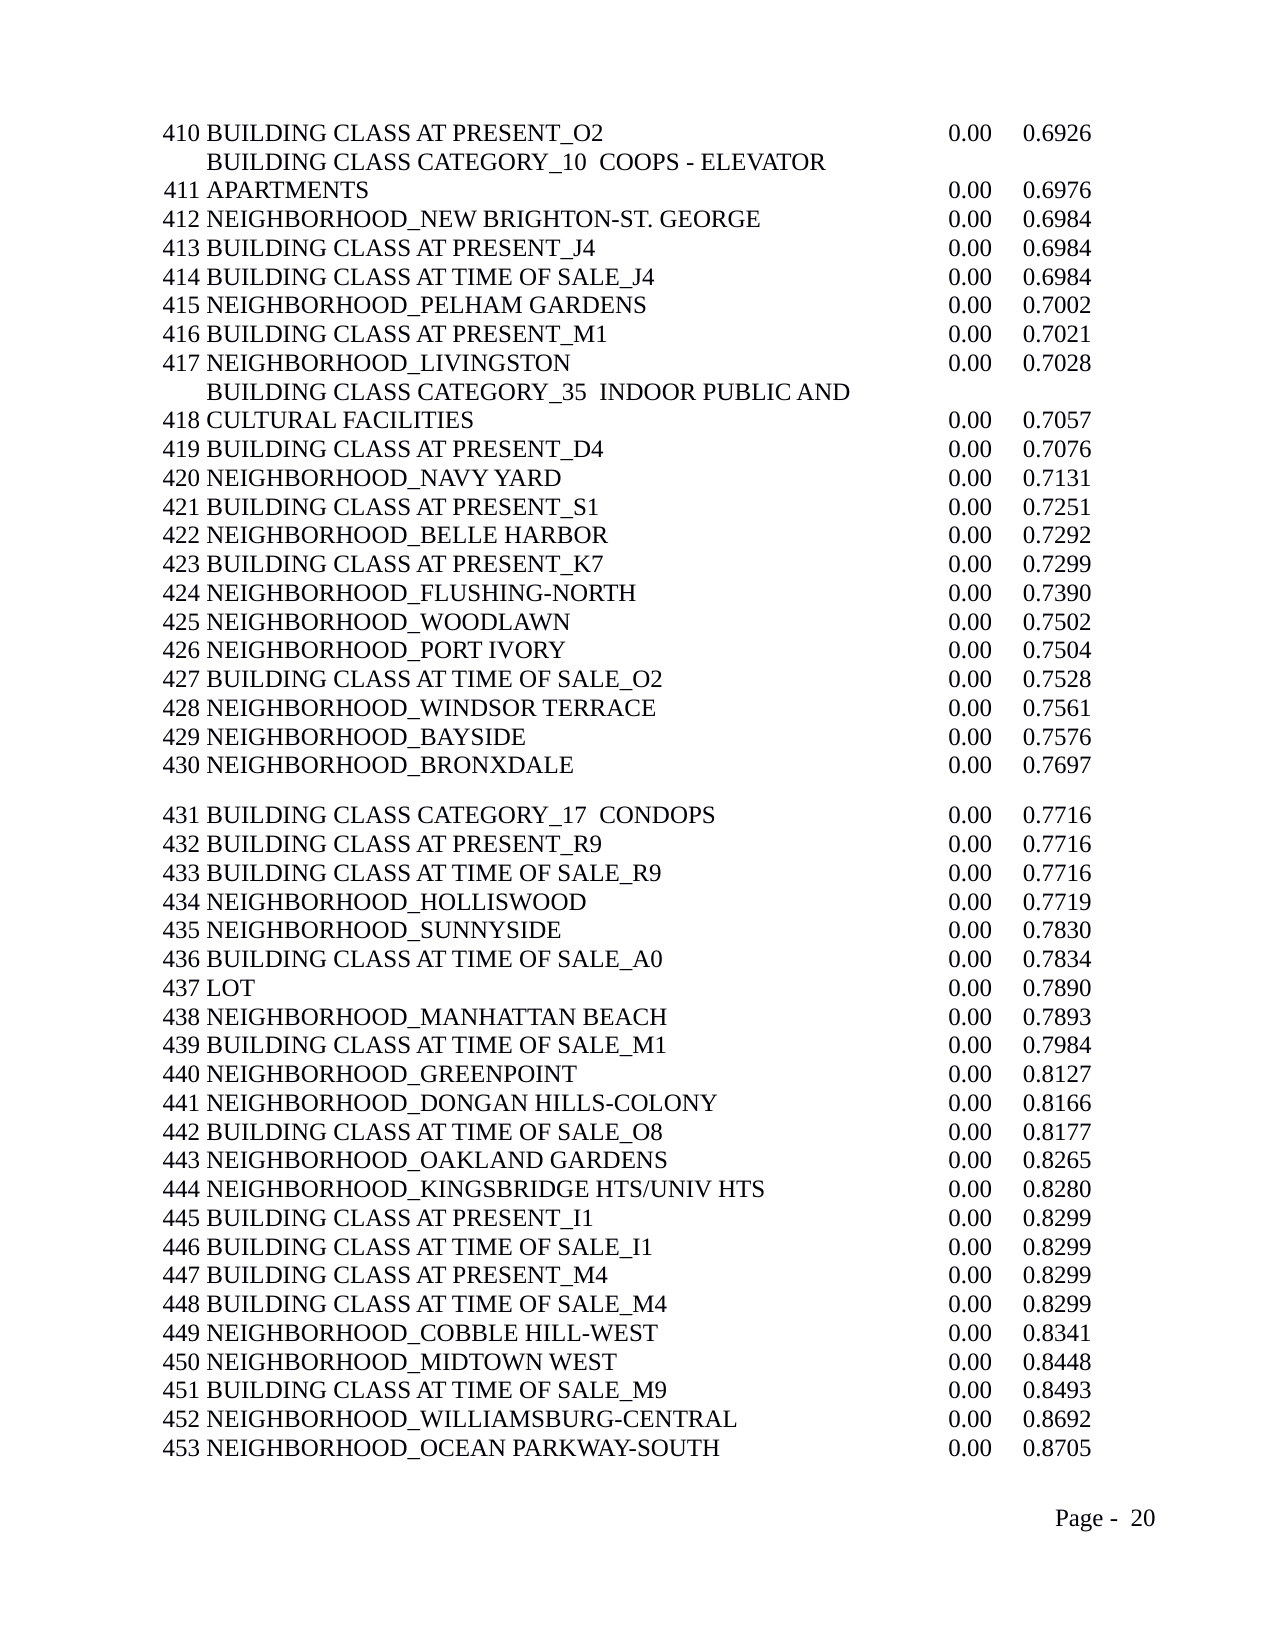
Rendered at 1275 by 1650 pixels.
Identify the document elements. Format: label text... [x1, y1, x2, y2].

table_cell 0.00 [879, 751, 995, 779]
table_cell 0.00 [879, 434, 995, 463]
table_cell 0.00 [879, 722, 995, 751]
table_cell BUILDING CLASS AT TIME OF SALE_M4 [203, 1289, 878, 1318]
table_cell BUILDING CLASS AT TIME OF SALE_O2 [203, 664, 878, 693]
table_cell 0.00 [879, 1433, 995, 1462]
table_cell 0.00 [879, 664, 995, 693]
table_cell 419 [149, 434, 203, 463]
table_cell 439 [149, 1031, 203, 1059]
table_cell 441 [149, 1088, 203, 1117]
table_cell 0.8705 [995, 1433, 1094, 1462]
table_cell 427 [149, 664, 203, 693]
table_cell 0.8692 [995, 1404, 1094, 1433]
table_cell 0.00 [879, 1002, 995, 1031]
table_cell 0.8177 [995, 1117, 1094, 1146]
table_cell BUILDING CLASS AT PRESENT_I1 [203, 1203, 878, 1232]
table_cell BUILDING CLASS AT TIME OF SALE_I1 [203, 1232, 878, 1261]
table_cell 0.7984 [995, 1031, 1094, 1059]
table_cell NEIGHBORHOOD_FLUSHING-NORTH [203, 578, 878, 607]
table_cell 0.8280 [995, 1174, 1094, 1203]
table_cell 0.7697 [995, 751, 1094, 779]
table_cell BUILDING CLASS AT TIME OF SALE_J4 [203, 262, 878, 291]
table_cell NEIGHBORHOOD_SUNNYSIDE [203, 916, 878, 944]
table_cell 429 [149, 722, 203, 751]
table_cell 0.00 [879, 636, 995, 664]
table_cell 448 [149, 1289, 203, 1318]
table_cell NEIGHBORHOOD_WILLIAMSBURG-CENTRAL [203, 1404, 878, 1433]
table_cell 0.7299 [995, 549, 1094, 578]
table_cell 0.7390 [995, 578, 1094, 607]
table_cell BUILDING CLASS AT PRESENT_J4 [203, 233, 878, 262]
table_cell BUILDING CLASS CATEGORY_17 CONDOPS [203, 779, 878, 829]
table_cell 0.8493 [995, 1376, 1094, 1404]
table_cell 0.7716 [995, 829, 1094, 858]
table_cell 0.00 [879, 1031, 995, 1059]
table_cell 0.6984 [995, 233, 1094, 262]
table_cell 421 [149, 492, 203, 521]
table_cell 0.00 [879, 1088, 995, 1117]
table_cell 0.00 [879, 1404, 995, 1433]
table_cell 0.00 [879, 492, 995, 521]
table_cell 453 [149, 1433, 203, 1462]
table_cell 0.00 [879, 578, 995, 607]
table_cell 443 [149, 1146, 203, 1174]
table_cell 0.00 [879, 829, 995, 858]
table_cell NEIGHBORHOOD_OAKLAND GARDENS [203, 1146, 878, 1174]
table_cell 0.8265 [995, 1146, 1094, 1174]
table_cell 0.7504 [995, 636, 1094, 664]
table_cell 422 [149, 521, 203, 549]
table_cell 0.00 [879, 1261, 995, 1289]
table_cell BUILDING CLASS AT TIME OF SALE_R9 [203, 858, 878, 887]
table_cell 0.8299 [995, 1289, 1094, 1318]
table_cell NEIGHBORHOOD_MIDTOWN WEST [203, 1347, 878, 1376]
table_cell 0.00 [879, 204, 995, 233]
table_cell BUILDING CLASS AT PRESENT_S1 [203, 492, 878, 521]
table_cell 0.7076 [995, 434, 1094, 463]
table_cell 438 [149, 1002, 203, 1031]
table_cell NEIGHBORHOOD_KINGSBRIDGE HTS/UNIV HTS [203, 1174, 878, 1203]
table_cell NEIGHBORHOOD_PORT IVORY [203, 636, 878, 664]
table_cell 431 [149, 779, 203, 829]
table_cell 0.00 [879, 549, 995, 578]
table_cell 0.8299 [995, 1232, 1094, 1261]
table_cell 0.7830 [995, 916, 1094, 944]
table_cell 449 [149, 1318, 203, 1347]
table_cell 0.7251 [995, 492, 1094, 521]
table_cell 434 [149, 887, 203, 916]
table_cell 0.00 [879, 463, 995, 492]
table_cell 0.00 [879, 1117, 995, 1146]
table_cell NEIGHBORHOOD_BRONXDALE [203, 751, 878, 779]
table_cell 0.00 [879, 319, 995, 348]
table_cell 0.7057 [995, 377, 1094, 434]
table_cell 0.00 [879, 262, 995, 291]
table_cell 0.00 [879, 1347, 995, 1376]
table_cell 0.00 [879, 916, 995, 944]
table_cell 0.7131 [995, 463, 1094, 492]
table_cell 436 [149, 944, 203, 973]
table_cell 0.7292 [995, 521, 1094, 549]
table_cell 0.6926 [995, 118, 1094, 147]
table_cell NEIGHBORHOOD_COBBLE HILL-WEST [203, 1318, 878, 1347]
table_cell 0.00 [879, 1318, 995, 1347]
table_cell 0.8341 [995, 1318, 1094, 1347]
table_cell 0.7834 [995, 944, 1094, 973]
table_cell 450 [149, 1347, 203, 1376]
table_cell 415 [149, 291, 203, 319]
table_cell BUILDING CLASS AT TIME OF SALE_A0 [203, 944, 878, 973]
table_cell 0.7002 [995, 291, 1094, 319]
table_cell LOT [203, 973, 878, 1002]
table_cell 440 [149, 1059, 203, 1088]
table_cell 0.00 [879, 858, 995, 887]
table_cell NEIGHBORHOOD_OCEAN PARKWAY-SOUTH [203, 1433, 878, 1462]
table_cell BUILDING CLASS AT PRESENT_M4 [203, 1261, 878, 1289]
table_cell 0.6984 [995, 204, 1094, 233]
table_cell BUILDING CLASS AT PRESENT_O2 [203, 118, 878, 147]
table_cell BUILDING CLASS AT TIME OF SALE_O8 [203, 1117, 878, 1146]
table_cell 0.7502 [995, 607, 1094, 636]
table_cell NEIGHBORHOOD_BAYSIDE [203, 722, 878, 751]
table_cell 0.00 [879, 779, 995, 829]
table_cell 412 [149, 204, 203, 233]
table_cell BUILDING CLASS CATEGORY_35 INDOOR PUBLIC AND CULTURAL FACILITIES [203, 377, 878, 434]
table_cell NEIGHBORHOOD_BELLE HARBOR [203, 521, 878, 549]
table_cell 413 [149, 233, 203, 262]
table_cell NEIGHBORHOOD_GREENPOINT [203, 1059, 878, 1088]
table_cell BUILDING CLASS AT PRESENT_D4 [203, 434, 878, 463]
table_cell NEIGHBORHOOD_HOLLISWOOD [203, 887, 878, 916]
table_cell 420 [149, 463, 203, 492]
table_cell BUILDING CLASS CATEGORY_10 COOPS - ELEVATOR APARTMENTS [203, 147, 878, 204]
table_cell NEIGHBORHOOD_WOODLAWN [203, 607, 878, 636]
table_cell 0.7021 [995, 319, 1094, 348]
table_cell 428 [149, 693, 203, 722]
table_cell 0.00 [879, 521, 995, 549]
table_cell 435 [149, 916, 203, 944]
table_cell 0.7890 [995, 973, 1094, 1002]
table_cell 433 [149, 858, 203, 887]
table_cell 0.8299 [995, 1261, 1094, 1289]
table_cell 0.00 [879, 118, 995, 147]
table_cell NEIGHBORHOOD_PELHAM GARDENS [203, 291, 878, 319]
table_cell 0.6976 [995, 147, 1094, 204]
table_cell BUILDING CLASS AT PRESENT_M1 [203, 319, 878, 348]
table_cell 417 [149, 348, 203, 377]
table_cell 0.00 [879, 147, 995, 204]
table_cell 411 [149, 147, 203, 204]
table_cell 0.00 [879, 973, 995, 1002]
table_cell 0.00 [879, 291, 995, 319]
table_cell 0.00 [879, 233, 995, 262]
table_cell 416 [149, 319, 203, 348]
table_cell 0.7528 [995, 664, 1094, 693]
table_cell 447 [149, 1261, 203, 1289]
table_cell BUILDING CLASS AT TIME OF SALE_M9 [203, 1376, 878, 1404]
table_cell 0.00 [879, 377, 995, 434]
table_cell 430 [149, 751, 203, 779]
table_cell BUILDING CLASS AT PRESENT_R9 [203, 829, 878, 858]
table_cell NEIGHBORHOOD_LIVINGSTON [203, 348, 878, 377]
table_cell 442 [149, 1117, 203, 1146]
table_cell 0.7893 [995, 1002, 1094, 1031]
table_cell 0.8127 [995, 1059, 1094, 1088]
table_cell 0.7716 [995, 779, 1094, 829]
table_cell 0.6984 [995, 262, 1094, 291]
table_cell 0.00 [879, 1174, 995, 1203]
table_cell 426 [149, 636, 203, 664]
table_cell 410 [149, 118, 203, 147]
table_cell NEIGHBORHOOD_MANHATTAN BEACH [203, 1002, 878, 1031]
table_cell BUILDING CLASS AT TIME OF SALE_M1 [203, 1031, 878, 1059]
table_cell 432 [149, 829, 203, 858]
table_cell 0.8166 [995, 1088, 1094, 1117]
table_cell 424 [149, 578, 203, 607]
table_cell NEIGHBORHOOD_DONGAN HILLS-COLONY [203, 1088, 878, 1117]
table_cell 0.00 [879, 1059, 995, 1088]
table_cell 0.7719 [995, 887, 1094, 916]
table_cell 444 [149, 1174, 203, 1203]
table_cell 0.7561 [995, 693, 1094, 722]
table_cell 0.7028 [995, 348, 1094, 377]
table_cell 0.00 [879, 607, 995, 636]
table_cell 0.00 [879, 1289, 995, 1318]
table_cell 0.8299 [995, 1203, 1094, 1232]
table_cell 452 [149, 1404, 203, 1433]
table_cell 0.00 [879, 348, 995, 377]
table_cell 0.00 [879, 1203, 995, 1232]
table_cell NEIGHBORHOOD_WINDSOR TERRACE [203, 693, 878, 722]
table_cell 0.00 [879, 1376, 995, 1404]
table_cell 0.7576 [995, 722, 1094, 751]
table_cell 418 [149, 377, 203, 434]
table_cell 0.00 [879, 944, 995, 973]
table_cell 451 [149, 1376, 203, 1404]
table_cell 414 [149, 262, 203, 291]
table_cell 0.00 [879, 693, 995, 722]
table_cell 0.00 [879, 1232, 995, 1261]
table_cell 0.00 [879, 887, 995, 916]
table_cell NEIGHBORHOOD_NEW BRIGHTON-ST. GEORGE [203, 204, 878, 233]
table_cell 445 [149, 1203, 203, 1232]
table_cell 437 [149, 973, 203, 1002]
table_cell NEIGHBORHOOD_NAVY YARD [203, 463, 878, 492]
table_cell 446 [149, 1232, 203, 1261]
table_cell 425 [149, 607, 203, 636]
table_cell BUILDING CLASS AT PRESENT_K7 [203, 549, 878, 578]
table_cell 0.00 [879, 1146, 995, 1174]
table_cell 423 [149, 549, 203, 578]
table_cell 0.8448 [995, 1347, 1094, 1376]
table_cell 0.7716 [995, 858, 1094, 887]
